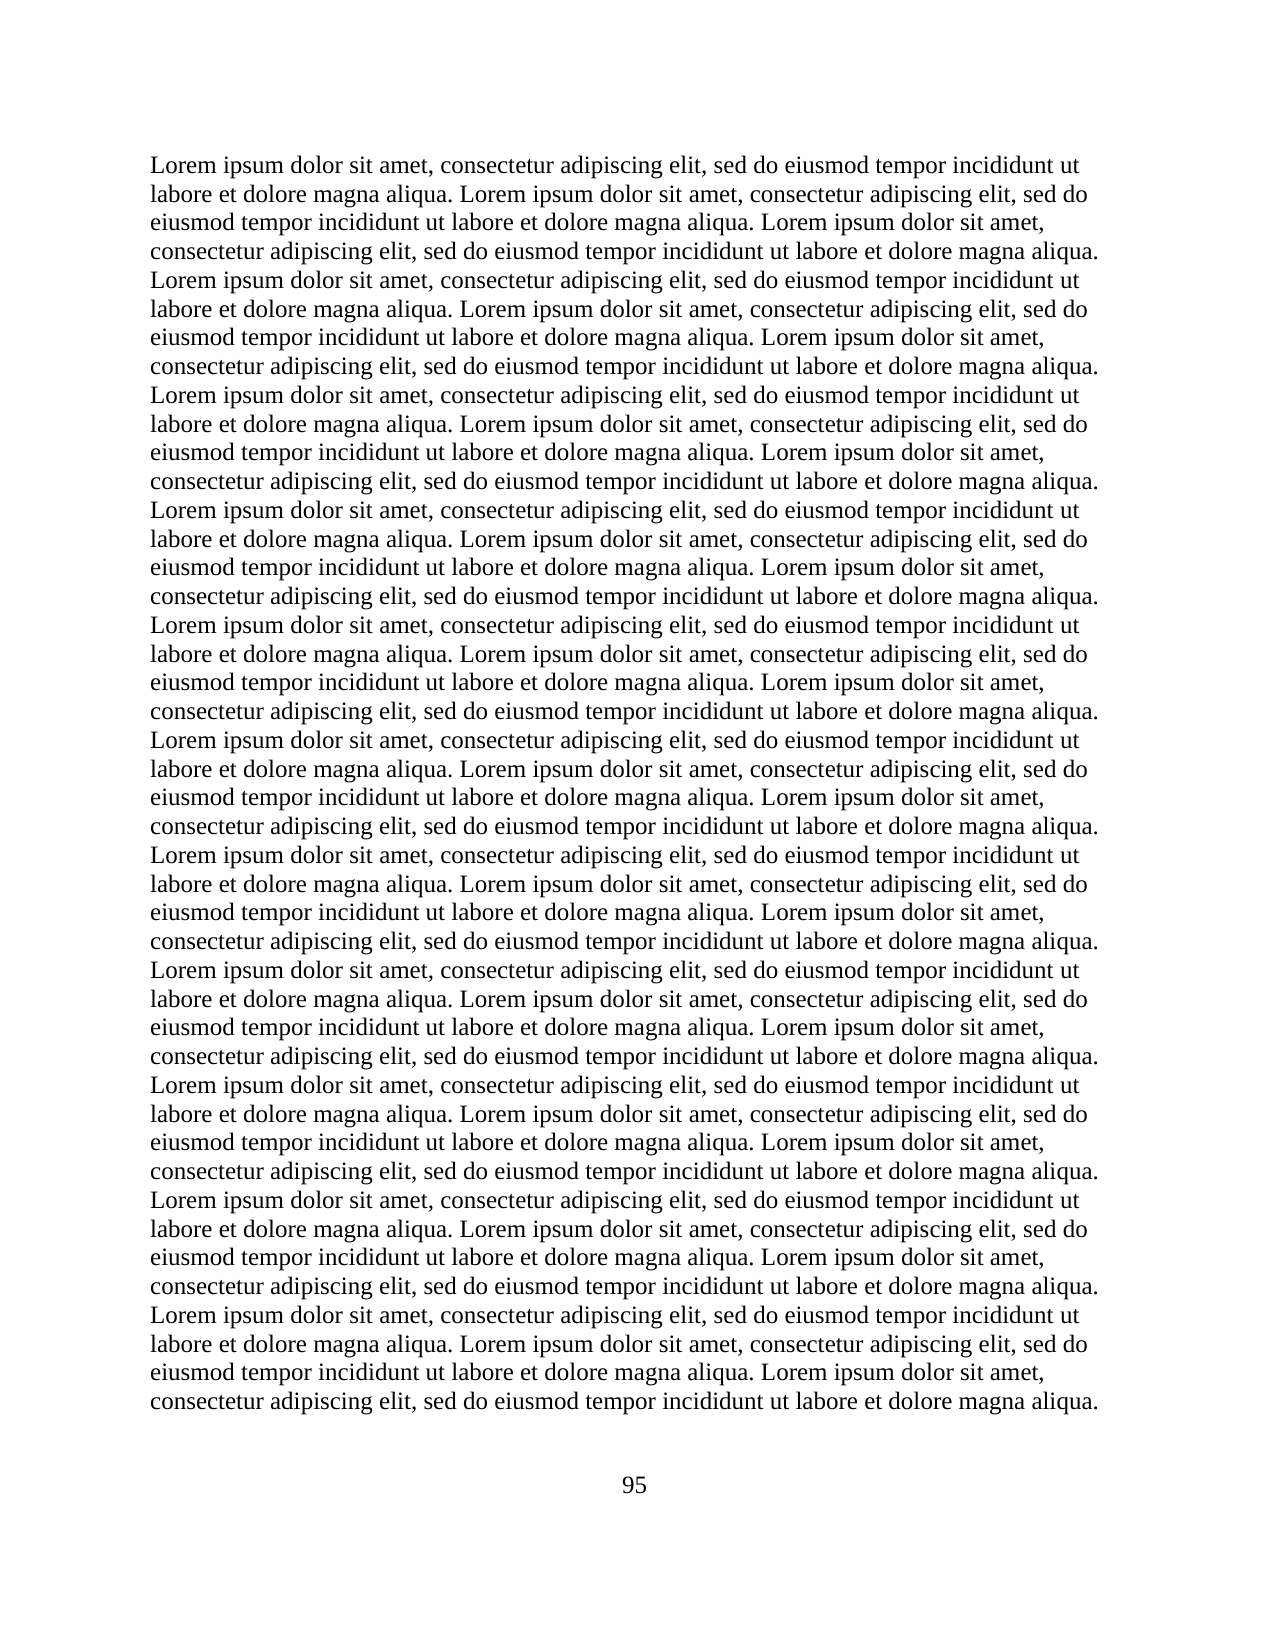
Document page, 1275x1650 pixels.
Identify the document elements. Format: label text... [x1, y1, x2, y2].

text Lorem ipsum dolor sit amet, consectetur adipiscing elit, sed do eiusmod tempor incididunt ut labore et dolore magna aliqua. Lorem ipsum dolor sit amet, consectetur adipiscing elit, sed do eiusmod tempor incididunt ut labore et dolore magna aliqua. Lorem ipsum dolor sit amet, consectetur adipiscing elit, sed do eiusmod tempor incididunt ut labore et dolore magna aliqua. Lorem ipsum dolor sit amet, consectetur adipiscing elit, sed do eiusmod tempor incididunt ut labore et dolore magna aliqua. Lorem ipsum dolor sit amet, consectetur adipiscing elit, sed do eiusmod tempor incididunt ut labore et dolore magna aliqua. Lorem ipsum dolor sit amet, consectetur adipiscing elit, sed do eiusmod tempor incididunt ut labore et dolore magna aliqua. Lorem ipsum dolor sit amet, consectetur adipiscing elit, sed do eiusmod tempor incididunt ut labore et dolore magna aliqua. Lorem ipsum dolor sit amet, consectetur adipiscing elit, sed do eiusmod tempor incididunt ut labore et dolore magna aliqua. Lorem ipsum dolor sit amet, consectetur adipiscing elit, sed do eiusmod tempor incididunt ut labore et dolore magna aliqua. Lorem ipsum dolor sit amet, consectetur adipiscing elit, sed do eiusmod tempor incididunt ut labore et dolore magna aliqua. Lorem ipsum dolor sit amet, consectetur adipiscing elit, sed do eiusmod tempor incididunt ut labore et dolore magna aliqua. Lorem ipsum dolor sit amet, consectetur adipiscing elit, sed do eiusmod tempor incididunt ut labore et dolore magna aliqua. Lorem ipsum dolor sit amet, consectetur adipiscing elit, sed do eiusmod tempor incididunt ut labore et dolore magna aliqua. Lorem ipsum dolor sit amet, consectetur adipiscing elit, sed do eiusmod tempor incididunt ut labore et dolore magna aliqua. Lorem ipsum dolor sit amet, consectetur adipiscing elit, sed do eiusmod tempor incididunt ut labore et dolore magna aliqua. Lorem ipsum dolor sit amet, consectetur adipiscing elit, sed do eiusmod tempor incididunt ut labore et dolore magna aliqua. Lorem ipsum dolor sit amet, consectetur adipiscing elit, sed do eiusmod tempor incididunt ut labore et dolore magna aliqua. Lorem ipsum dolor sit amet, consectetur adipiscing elit, sed do eiusmod tempor incididunt ut labore et dolore magna aliqua. Lorem ipsum dolor sit amet, consectetur adipiscing elit, sed do eiusmod tempor incididunt ut labore et dolore magna aliqua. Lorem ipsum dolor sit amet, consectetur adipiscing elit, sed do eiusmod tempor incididunt ut labore et dolore magna aliqua. Lorem ipsum dolor sit amet, consectetur adipiscing elit, sed do eiusmod tempor incididunt ut labore et dolore magna aliqua. Lorem ipsum dolor sit amet, consectetur adipiscing elit, sed do eiusmod tempor incididunt ut labore et dolore magna aliqua. Lorem ipsum dolor sit amet, consectetur adipiscing elit, sed do eiusmod tempor incididunt ut labore et dolore magna aliqua. Lorem ipsum dolor sit amet, consectetur adipiscing elit, sed do eiusmod tempor incididunt ut labore et dolore magna aliqua. Lorem ipsum dolor sit amet, consectetur adipiscing elit, sed do eiusmod tempor incididunt ut labore et dolore magna aliqua. Lorem ipsum dolor sit amet, consectetur adipiscing elit, sed do eiusmod tempor incididunt ut labore et dolore magna aliqua. Lorem ipsum dolor sit amet, consectetur adipiscing elit, sed do eiusmod tempor incididunt ut labore et dolore magna aliqua. Lorem ipsum dolor sit amet, consectetur adipiscing elit, sed do eiusmod tempor incididunt ut labore et dolore magna aliqua. Lorem ipsum dolor sit amet, consectetur adipiscing elit, sed do eiusmod tempor incididunt ut labore et dolore magna aliqua. Lorem ipsum dolor sit amet, consectetur adipiscing elit, sed do eiusmod tempor incididunt ut labore et dolore magna aliqua. Lorem ipsum dolor sit amet, consectetur adipiscing elit, sed do eiusmod tempor incididunt ut labore et dolore magna aliqua. Lorem ipsum dolor sit amet, consectetur adipiscing elit, sed do eiusmod tempor incididunt ut labore et dolore magna aliqua. Lorem ipsum dolor sit amet, consectetur adipiscing elit, sed do eiusmod tempor incididunt ut labore et dolore magna aliqua. [150, 150, 1125, 1415]
